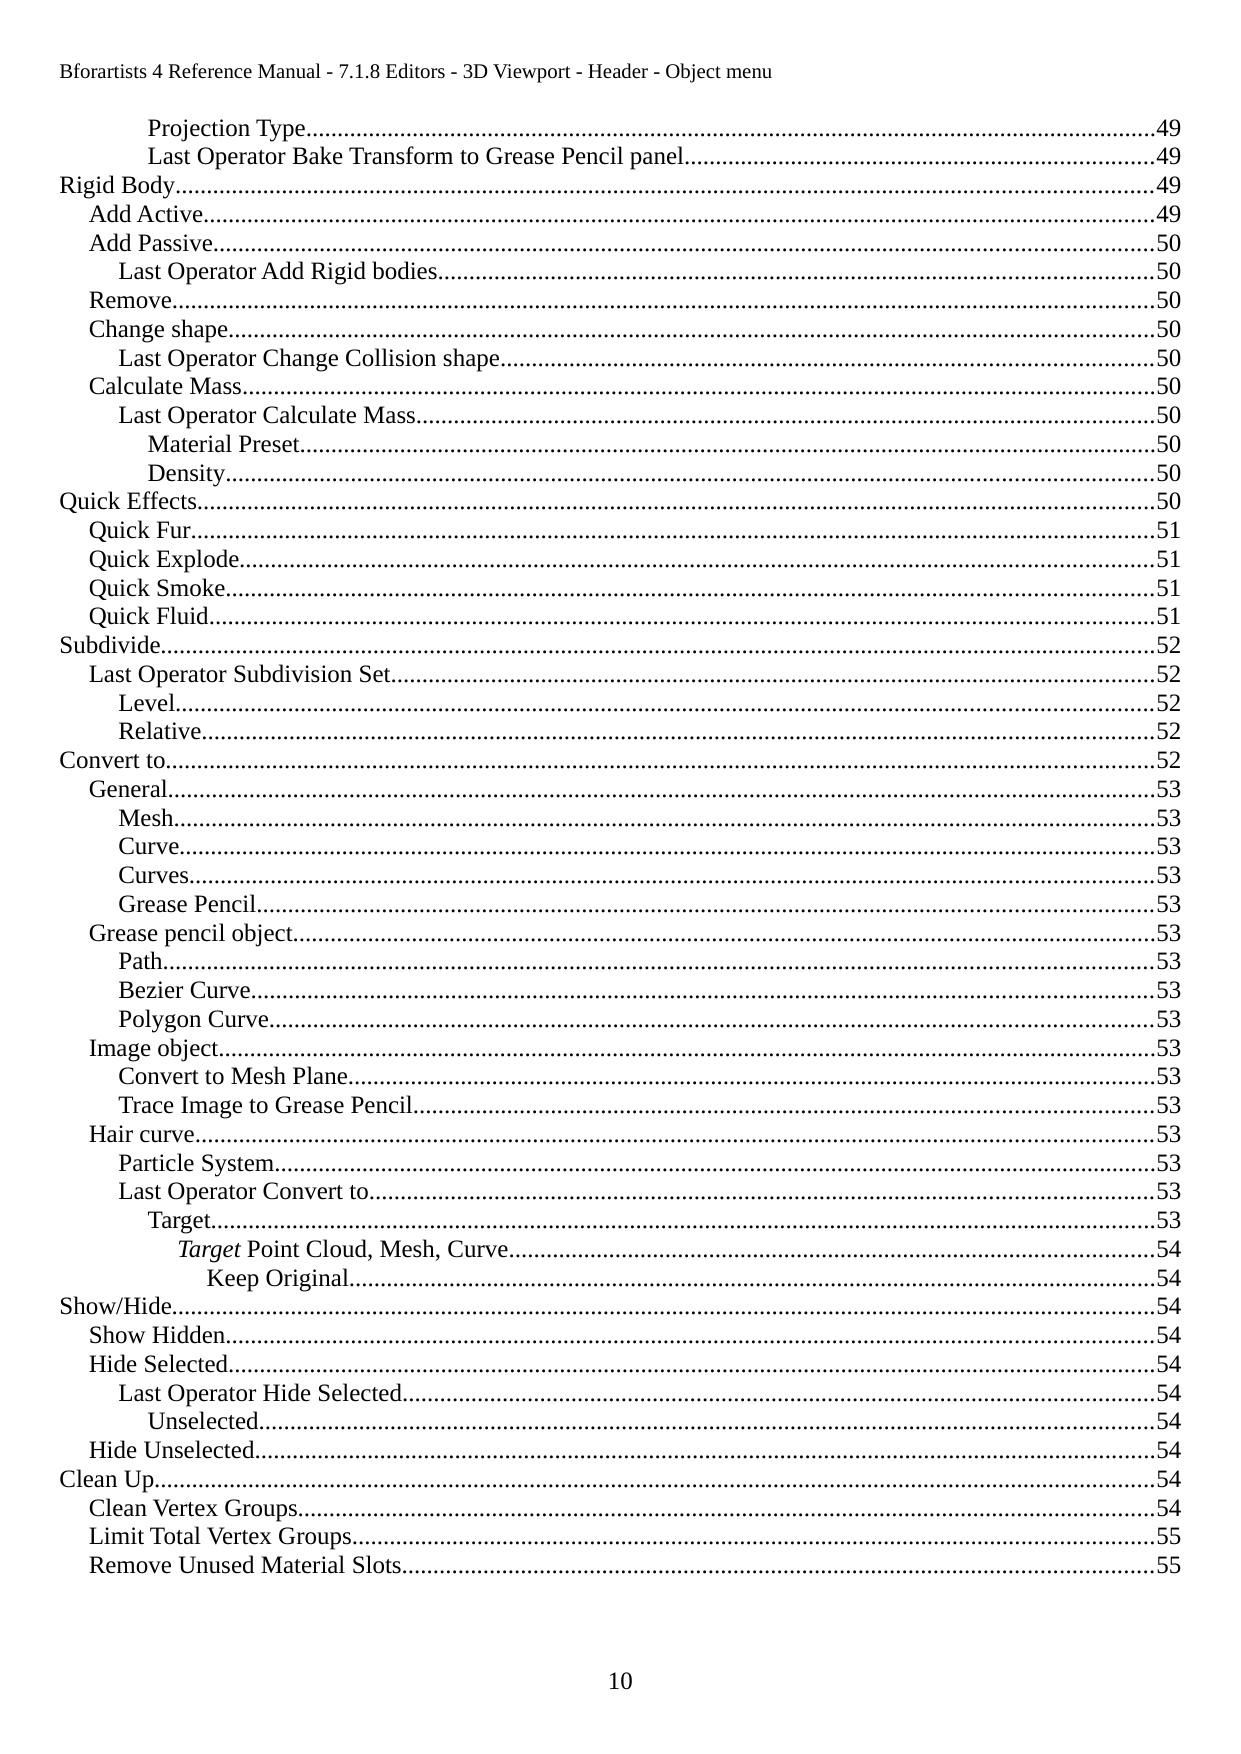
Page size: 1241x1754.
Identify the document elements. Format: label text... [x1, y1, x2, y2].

text Grease Pencil 53 [118, 889, 1181, 918]
text General 53 [88, 774, 1181, 803]
text Remove 50 [88, 285, 1181, 314]
text Clean Up 54 [59, 1464, 1181, 1493]
text Density 50 [147, 458, 1181, 486]
text Unselected 54 [147, 1406, 1181, 1435]
text Relative 52 [118, 716, 1181, 745]
text Quick Effects 50 [59, 486, 1181, 515]
text Show/Hide 54 [59, 1291, 1181, 1320]
text Quick Fluid 51 [88, 601, 1181, 630]
text Keep Original 54 [206, 1263, 1181, 1291]
text Last Operator Hide Selected 54 [118, 1378, 1181, 1406]
text Change shape 50 [88, 314, 1181, 343]
text Material Preset 50 [147, 429, 1181, 458]
text Quick Fur 51 [88, 515, 1181, 544]
text Projection Type 49 [147, 113, 1181, 141]
text Last Operator Convert to 53 [118, 1176, 1181, 1205]
text Path 53 [118, 946, 1181, 975]
text Trace Image to Grease Pencil 53 [118, 1090, 1181, 1119]
text Curve 53 [118, 831, 1181, 860]
text Convert to 52 [59, 745, 1181, 774]
text Image object 53 [88, 1033, 1181, 1061]
text Hide Unselected 54 [88, 1435, 1181, 1464]
text Calculate Mass 50 [88, 371, 1181, 400]
text Bezier Curve 53 [118, 975, 1181, 1004]
text Subdivide 52 [59, 630, 1181, 659]
text Quick Smoke 51 [88, 573, 1181, 601]
text Last Operator Change Collision shape 50 [118, 343, 1181, 371]
text Last Operator Add Rigid bodies 50 [118, 256, 1181, 285]
text Remove Unused Material Slots 55 [88, 1550, 1181, 1579]
text Hide Selected 54 [88, 1349, 1181, 1378]
text Mesh 53 [118, 803, 1181, 831]
text Clean Vertex Groups 54 [88, 1493, 1181, 1521]
text Last Operator Bake Transform to Grease Pencil panel 49 [147, 141, 1181, 170]
text Hair curve 53 [88, 1119, 1181, 1148]
text Polygon Curve 53 [118, 1004, 1181, 1033]
text Target Point Cloud, Mesh, Curve 54 [177, 1234, 1181, 1263]
text Add Active 49 [88, 199, 1181, 228]
text Last Operator Subdivision Set 52 [88, 659, 1181, 688]
text Target 53 [147, 1205, 1181, 1234]
text Rigid Body 49 [59, 170, 1181, 199]
text Quick Explode 51 [88, 544, 1181, 573]
text Last Operator Calculate Mass 50 [118, 400, 1181, 429]
text Particle System 53 [118, 1148, 1181, 1176]
text Level 52 [118, 688, 1181, 716]
text Grease pencil object 53 [88, 918, 1181, 946]
text Add Passive 50 [88, 228, 1181, 256]
text Show Hidden 54 [88, 1320, 1181, 1349]
text Curves 53 [118, 860, 1181, 889]
text Convert to Mesh Plane 53 [118, 1061, 1181, 1090]
text Limit Total Vertex Groups 55 [88, 1521, 1181, 1550]
